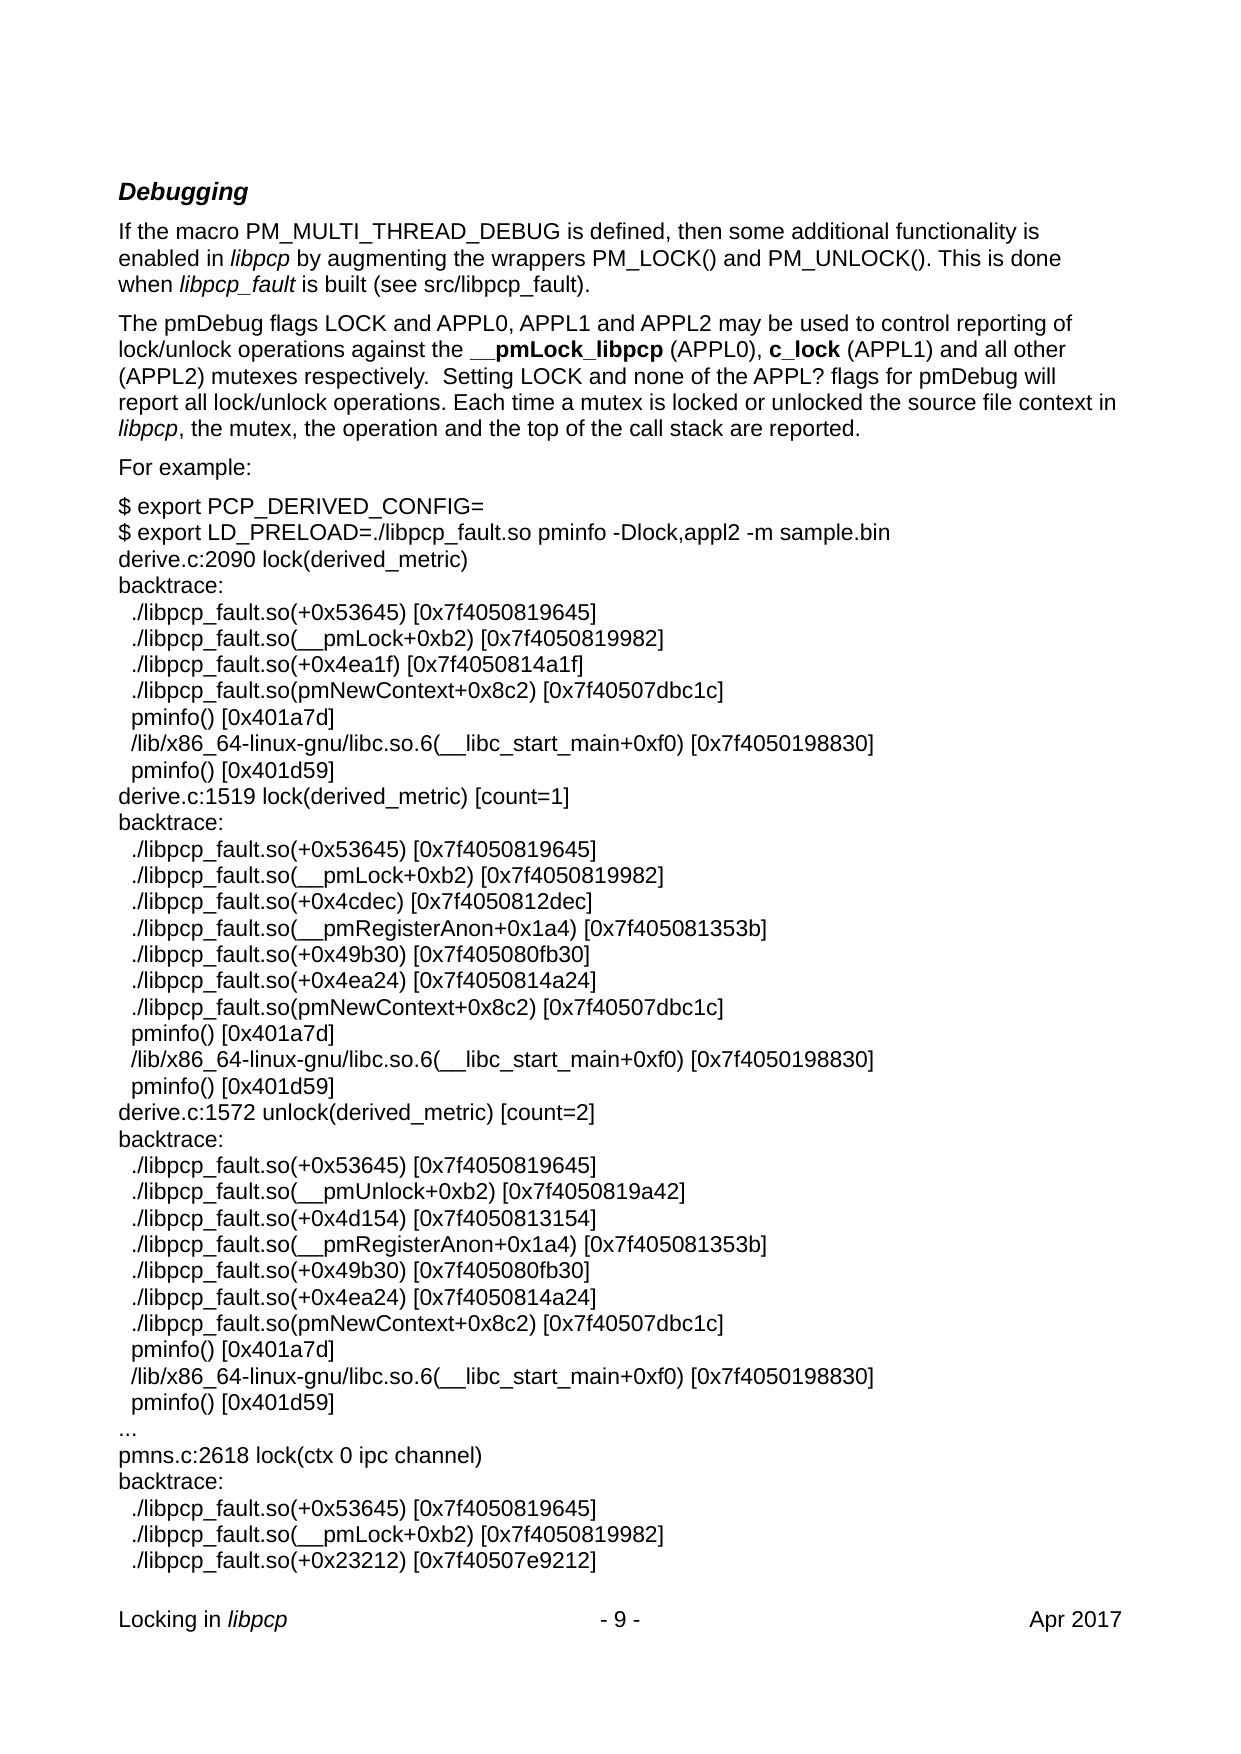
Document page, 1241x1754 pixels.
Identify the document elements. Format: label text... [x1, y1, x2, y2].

text ./libpcp_fault.so(+0x49b30) [0x7f405080fb30] [118, 1257, 1122, 1284]
text pminfo() [0x401a7d] [118, 1336, 1122, 1363]
text $ export LD_PRELOAD=./libpcp_fault.so pminfo -Dlock,appl2 -m sample.bin [118, 519, 1122, 546]
text pminfo() [0x401a7d] [118, 704, 1122, 730]
text ./libpcp_fault.so(pmNewContext+0x8c2) [0x7f40507dbc1c] [118, 677, 1122, 704]
text backtrace: [118, 572, 1122, 598]
text ./libpcp_fault.so(+0x4cdec) [0x7f4050812dec] [118, 888, 1122, 915]
text ./libpcp_fault.so(+0x4ea24) [0x7f4050814a24] [118, 1284, 1122, 1310]
text ./libpcp_fault.so(+0x53645) [0x7f4050819645] [118, 1494, 1122, 1521]
text The pmDebug flags LOCK and APPL0, APPL1 and APPL2 may be used to control reporting of lock/unlock operations against the __pmLock_libpcp (APPL0), c_lock (APPL1) and all other (APPL2) mutexes respectively. Setting LOCK and none of the APPL? flags for pmDebug will report all lock/unlock operations. Each time a mutex is locked or unlocked the source file context in libpcp, the mutex, the operation and the top of the call stack are reported. [118, 310, 1122, 442]
text ./libpcp_fault.so(__pmLock+0xb2) [0x7f4050819982] [118, 625, 1122, 651]
text pminfo() [0x401d59] [118, 1389, 1122, 1415]
text derive.c:2090 lock(derived_metric) [118, 546, 1122, 572]
text backtrace: [118, 1126, 1122, 1152]
text ./libpcp_fault.so(+0x53645) [0x7f4050819645] [118, 598, 1122, 625]
text ./libpcp_fault.so(+0x23212) [0x7f40507e9212] [118, 1547, 1122, 1573]
text $ export PCP_DERIVED_CONFIG= [118, 493, 1122, 519]
text backtrace: [118, 809, 1122, 836]
text ./libpcp_fault.so(+0x53645) [0x7f4050819645] [118, 1152, 1122, 1178]
text pminfo() [0x401a7d] [118, 1020, 1122, 1046]
text ./libpcp_fault.so(__pmUnlock+0xb2) [0x7f4050819a42] [118, 1178, 1122, 1204]
text derive.c:1572 unlock(derived_metric) [count=2] [118, 1099, 1122, 1126]
text derive.c:1519 lock(derived_metric) [count=1] [118, 783, 1122, 809]
text pmns.c:2618 lock(ctx 0 ipc channel) [118, 1442, 1122, 1468]
text /lib/x86_64-linux-gnu/libc.so.6(__libc_start_main+0xf0) [0x7f4050198830] [118, 1363, 1122, 1389]
text ./libpcp_fault.so(+0x4d154) [0x7f4050813154] [118, 1204, 1122, 1231]
text ./libpcp_fault.so(+0x53645) [0x7f4050819645] [118, 836, 1122, 862]
text For example: [118, 454, 1122, 481]
text If the macro PM_MULTI_THREAD_DEBUG is defined, then some additional functionality is enabled in libpcp by augmenting the wrappers PM_LOCK() and PM_UNLOCK(). This is done when libpcp_fault is built (see src/libpcp_fault). [118, 218, 1122, 297]
text ./libpcp_fault.so(+0x49b30) [0x7f405080fb30] [118, 941, 1122, 967]
text ./libpcp_fault.so(pmNewContext+0x8c2) [0x7f40507dbc1c] [118, 994, 1122, 1020]
text pminfo() [0x401d59] [118, 757, 1122, 783]
text ./libpcp_fault.so(__pmRegisterAnon+0x1a4) [0x7f405081353b] [118, 1231, 1122, 1257]
text pminfo() [0x401d59] [118, 1073, 1122, 1099]
subtitle Debugging [118, 177, 1122, 206]
text ./libpcp_fault.so(__pmLock+0xb2) [0x7f4050819982] [118, 862, 1122, 888]
text ./libpcp_fault.so(__pmLock+0xb2) [0x7f4050819982] [118, 1521, 1122, 1547]
text /lib/x86_64-linux-gnu/libc.so.6(__libc_start_main+0xf0) [0x7f4050198830] [118, 730, 1122, 757]
text ./libpcp_fault.so(pmNewContext+0x8c2) [0x7f40507dbc1c] [118, 1310, 1122, 1336]
text ./libpcp_fault.so(__pmRegisterAnon+0x1a4) [0x7f405081353b] [118, 915, 1122, 941]
text ... [118, 1415, 1122, 1442]
text backtrace: [118, 1468, 1122, 1494]
text /lib/x86_64-linux-gnu/libc.so.6(__libc_start_main+0xf0) [0x7f4050198830] [118, 1046, 1122, 1073]
text ./libpcp_fault.so(+0x4ea1f) [0x7f4050814a1f] [118, 651, 1122, 677]
text ./libpcp_fault.so(+0x4ea24) [0x7f4050814a24] [118, 967, 1122, 994]
